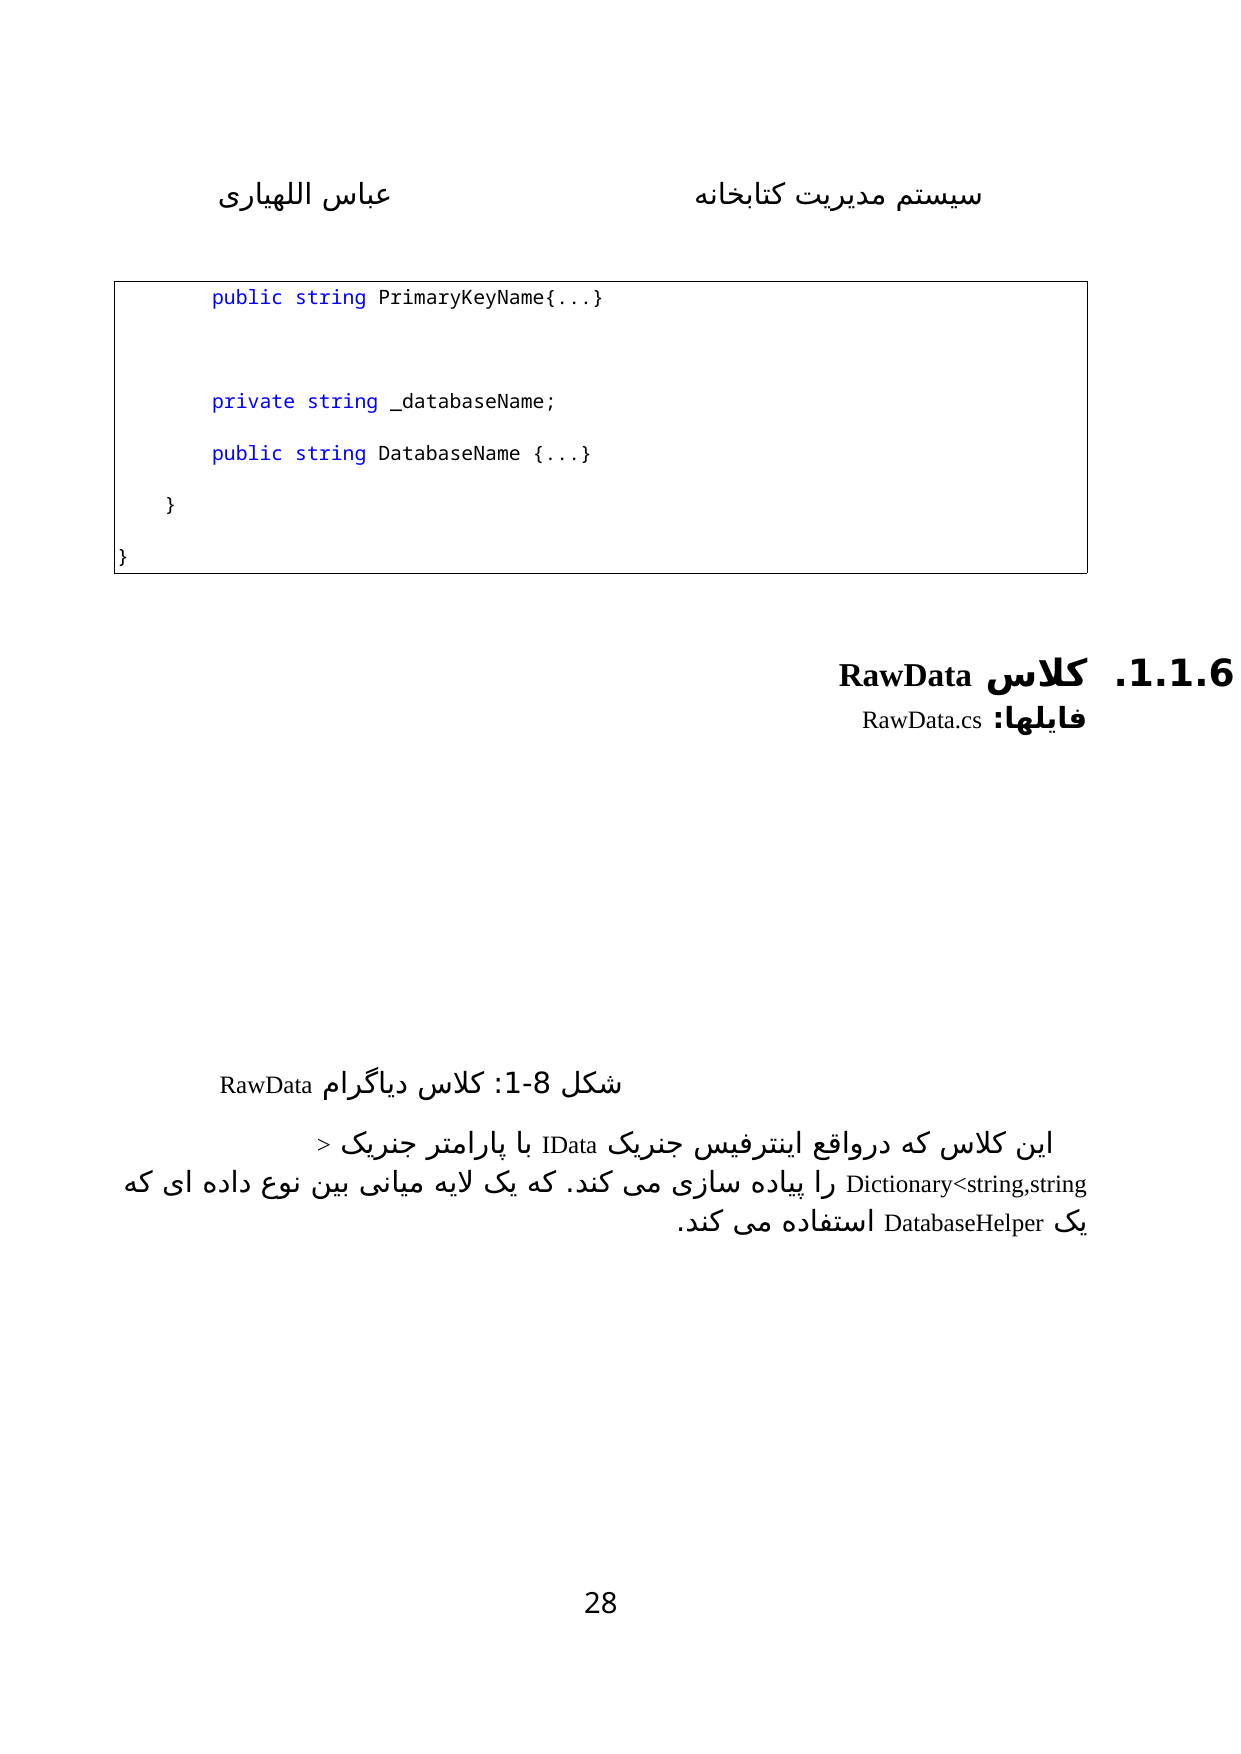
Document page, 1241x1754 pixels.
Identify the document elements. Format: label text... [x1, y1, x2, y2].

text public string PrimaryKeyName{...} [115, 282, 1087, 311]
text public string DatabaseName {...} [115, 436, 1087, 466]
subtitle کلاس RawData [114, 651, 1087, 695]
text } [115, 488, 1087, 518]
text } [115, 539, 1087, 573]
text فایلها: RawData.cs [114, 701, 1087, 735]
text private string _databaseName; [115, 384, 1087, 414]
text شکل 1-8: کلاس دیاگرام RawData [116, 765, 726, 1100]
text این کلاس که در‌واقع اینترفیس جنریک IData با پارامتر جنریک <Dictionary<string,string را پیاده سازی می کند. که یک لایه میانی بین نوع داده ای که یک DatabaseHelper استفاده می کند. [114, 753, 1087, 1238]
